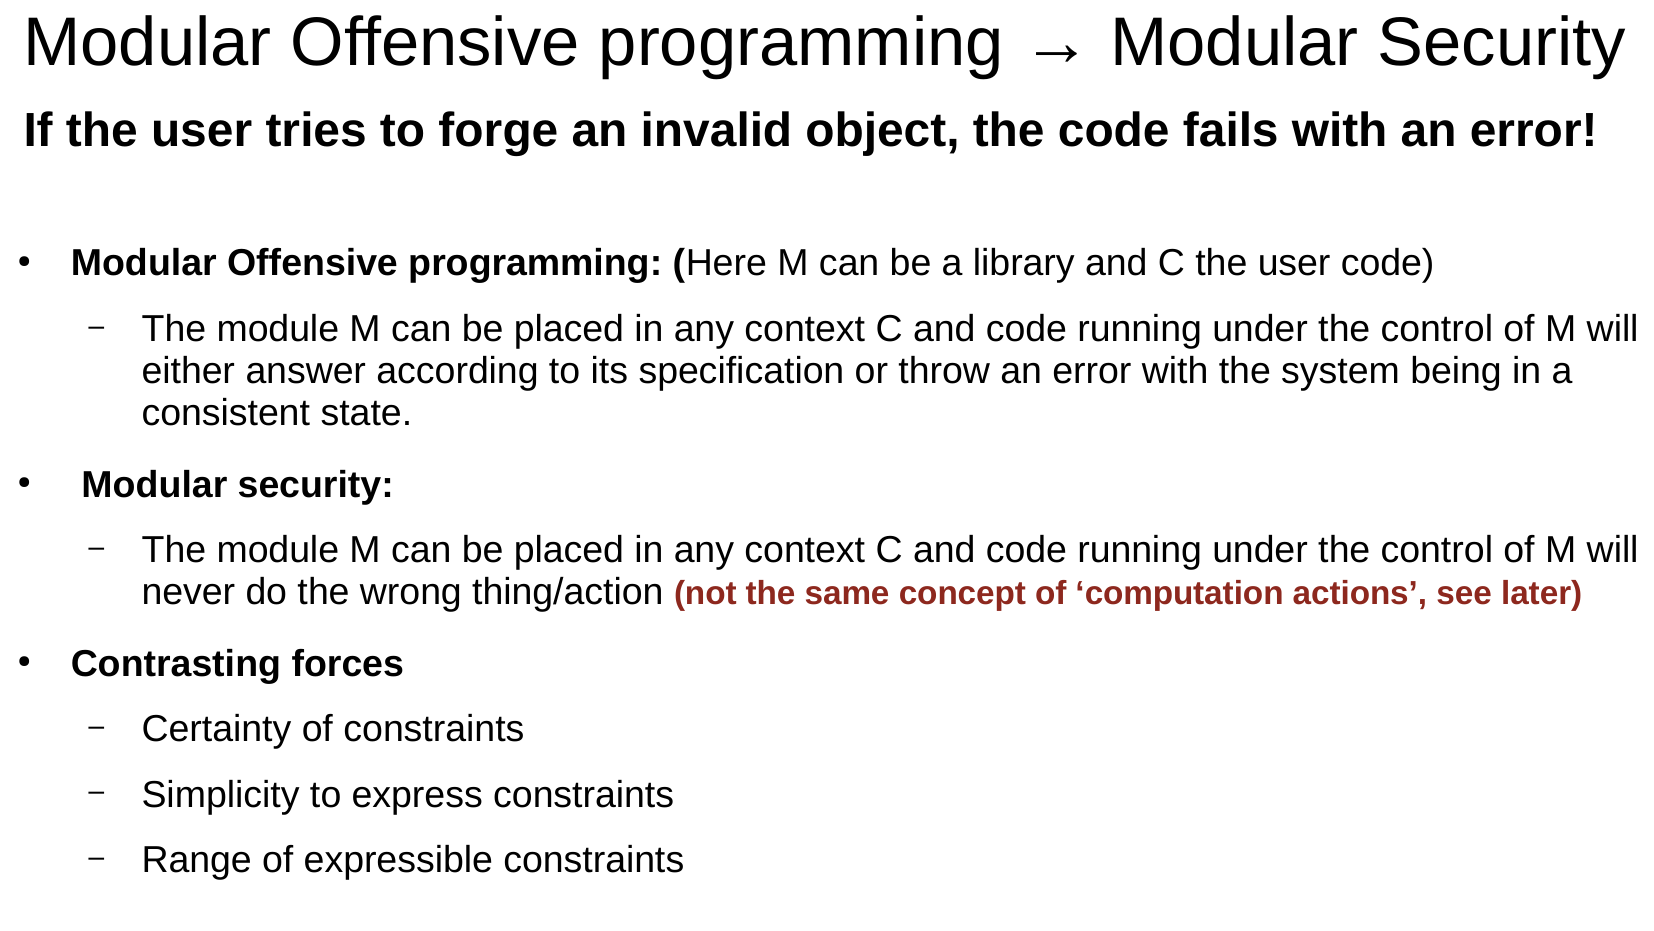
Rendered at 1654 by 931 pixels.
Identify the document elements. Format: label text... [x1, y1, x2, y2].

list Modular Offensive programming: (Here M can be a library and C the user code) The module M can be placed in any context C and code running under the control of M will either answer according to its specification or throw an error with the system being in a consistent state. Modular security: The module M can be placed in any context C and code running under the control of M will never do the wrong thing/action (not the same concept of ‘computation actions’, see later) Contrasting forces Certainty of constraints Simplicity to express constraints Range of expressible constraints [0, 213, 1642, 931]
title Modular Offensive programming → Modular Security If the user tries to forge an invalid object, the code fails with an error! [0, 0, 1654, 213]
